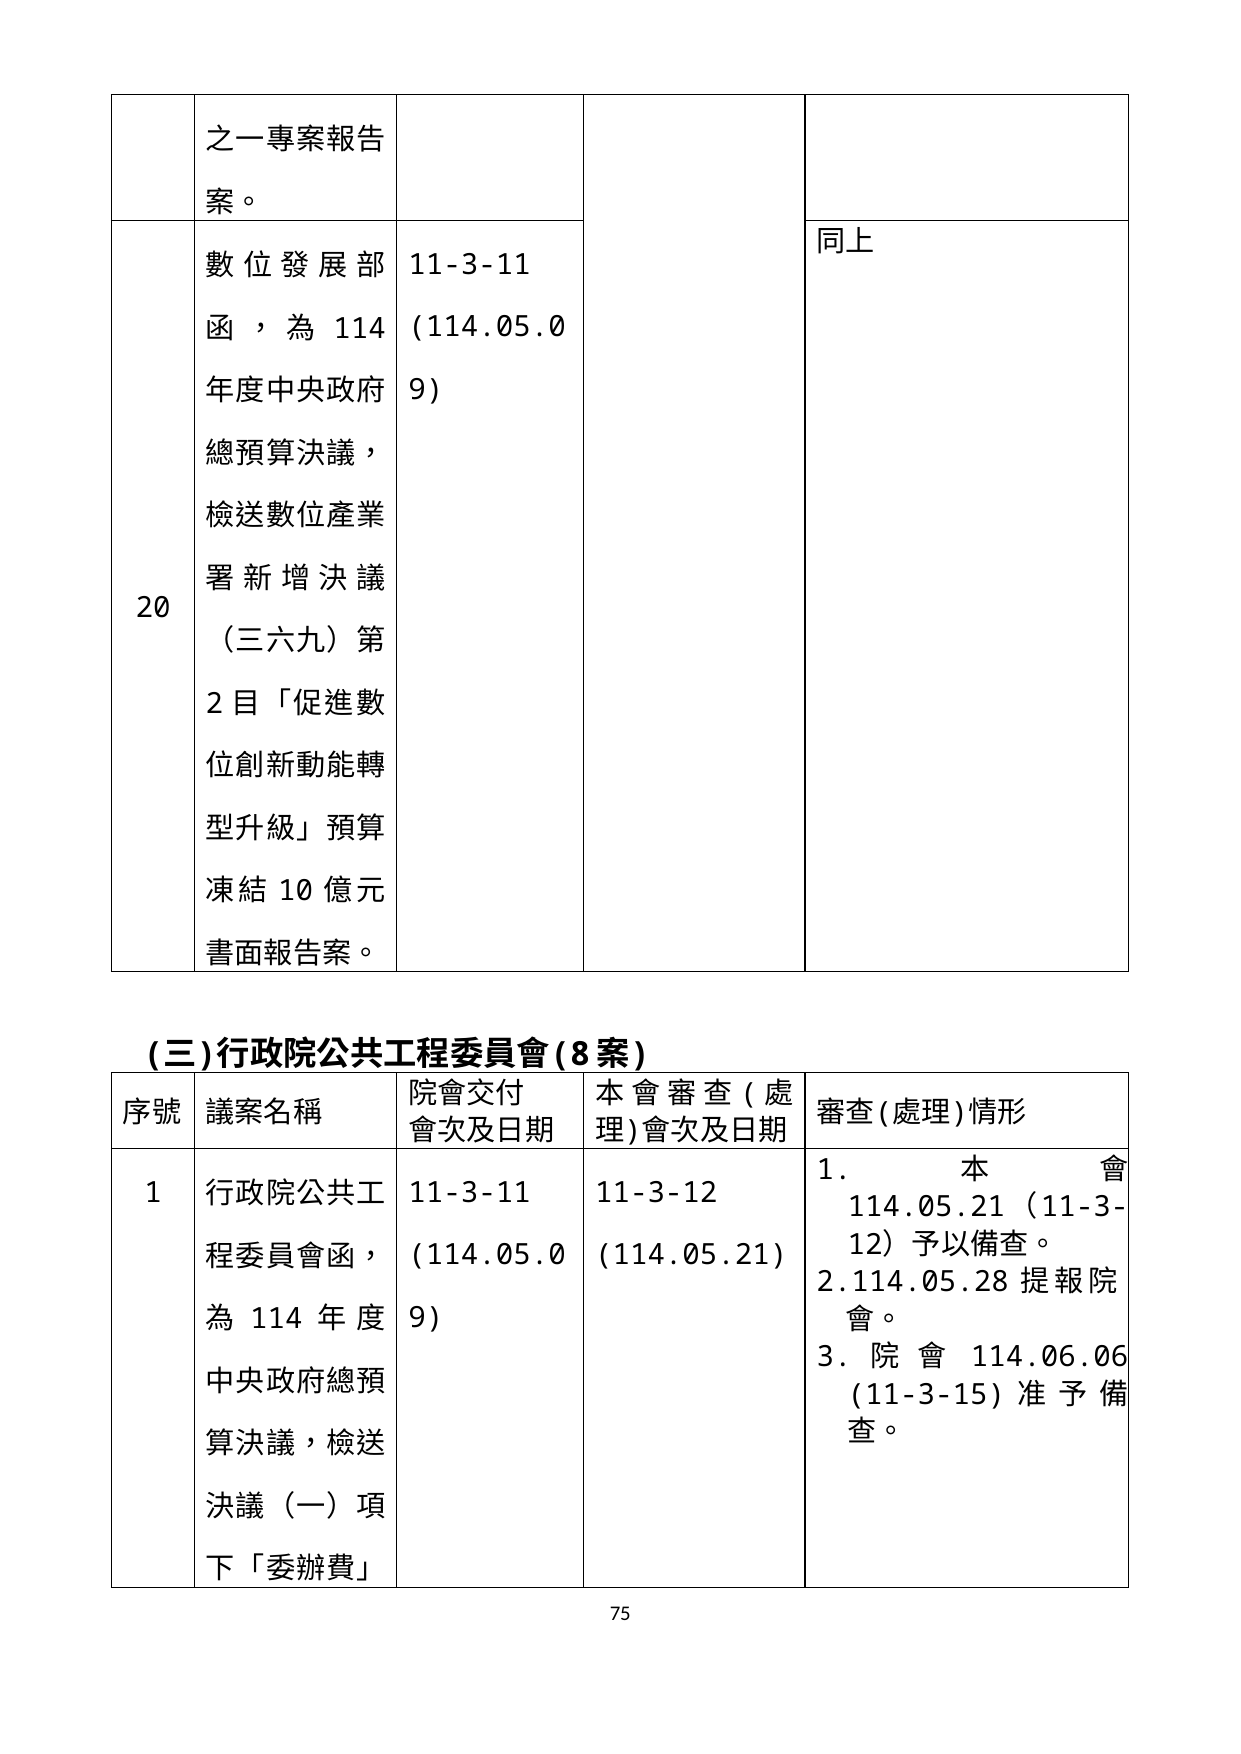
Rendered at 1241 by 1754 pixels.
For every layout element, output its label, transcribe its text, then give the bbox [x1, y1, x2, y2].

table_header 審查(處理)情形 [806, 1073, 1128, 1148]
table_header 議案名稱 [195, 1073, 396, 1148]
table_cell 1.本會114.05.21（11-3-12）予以備查。 2.114.05.28提報院會。 3.院會114.06.06 (11-3-15)准予備查。 [806, 1149, 1128, 1587]
table_cell 之一專案報告案。 [195, 95, 396, 220]
table_cell 11-3-11 (114.05.09) [397, 1149, 583, 1587]
table_cell 20 [112, 221, 194, 971]
table_cell [584, 95, 804, 971]
table_cell 1 [112, 1149, 194, 1587]
table_cell 同上 [806, 221, 1128, 971]
table_header 院會交付 會次及日期 [397, 1073, 583, 1148]
table_cell [397, 95, 583, 220]
table_cell 行政院公共工程委員會函，為114年度中央政府總預算決議，檢送決議（一）項下「委辦費」 [195, 1149, 396, 1587]
table_cell 11-3-11 (114.05.09) [397, 221, 583, 971]
table_cell 11-3-12 (114.05.21) [584, 1149, 804, 1587]
table_cell 數位發展部函，為114年度中央政府總預算決議，檢送數位產業署新增決議（三六九）第2目「促進數位創新動能轉型升級」預算凍結10億元書面報告案。 [195, 221, 396, 971]
table_header 序號 [112, 1073, 194, 1148]
table_cell [112, 95, 194, 220]
subtitle (三)行政院公共工程委員會(8案) [143, 1010, 1122, 1072]
table_header 本會審查(處理)會次及日期 [584, 1073, 804, 1148]
table_cell [806, 95, 1128, 220]
